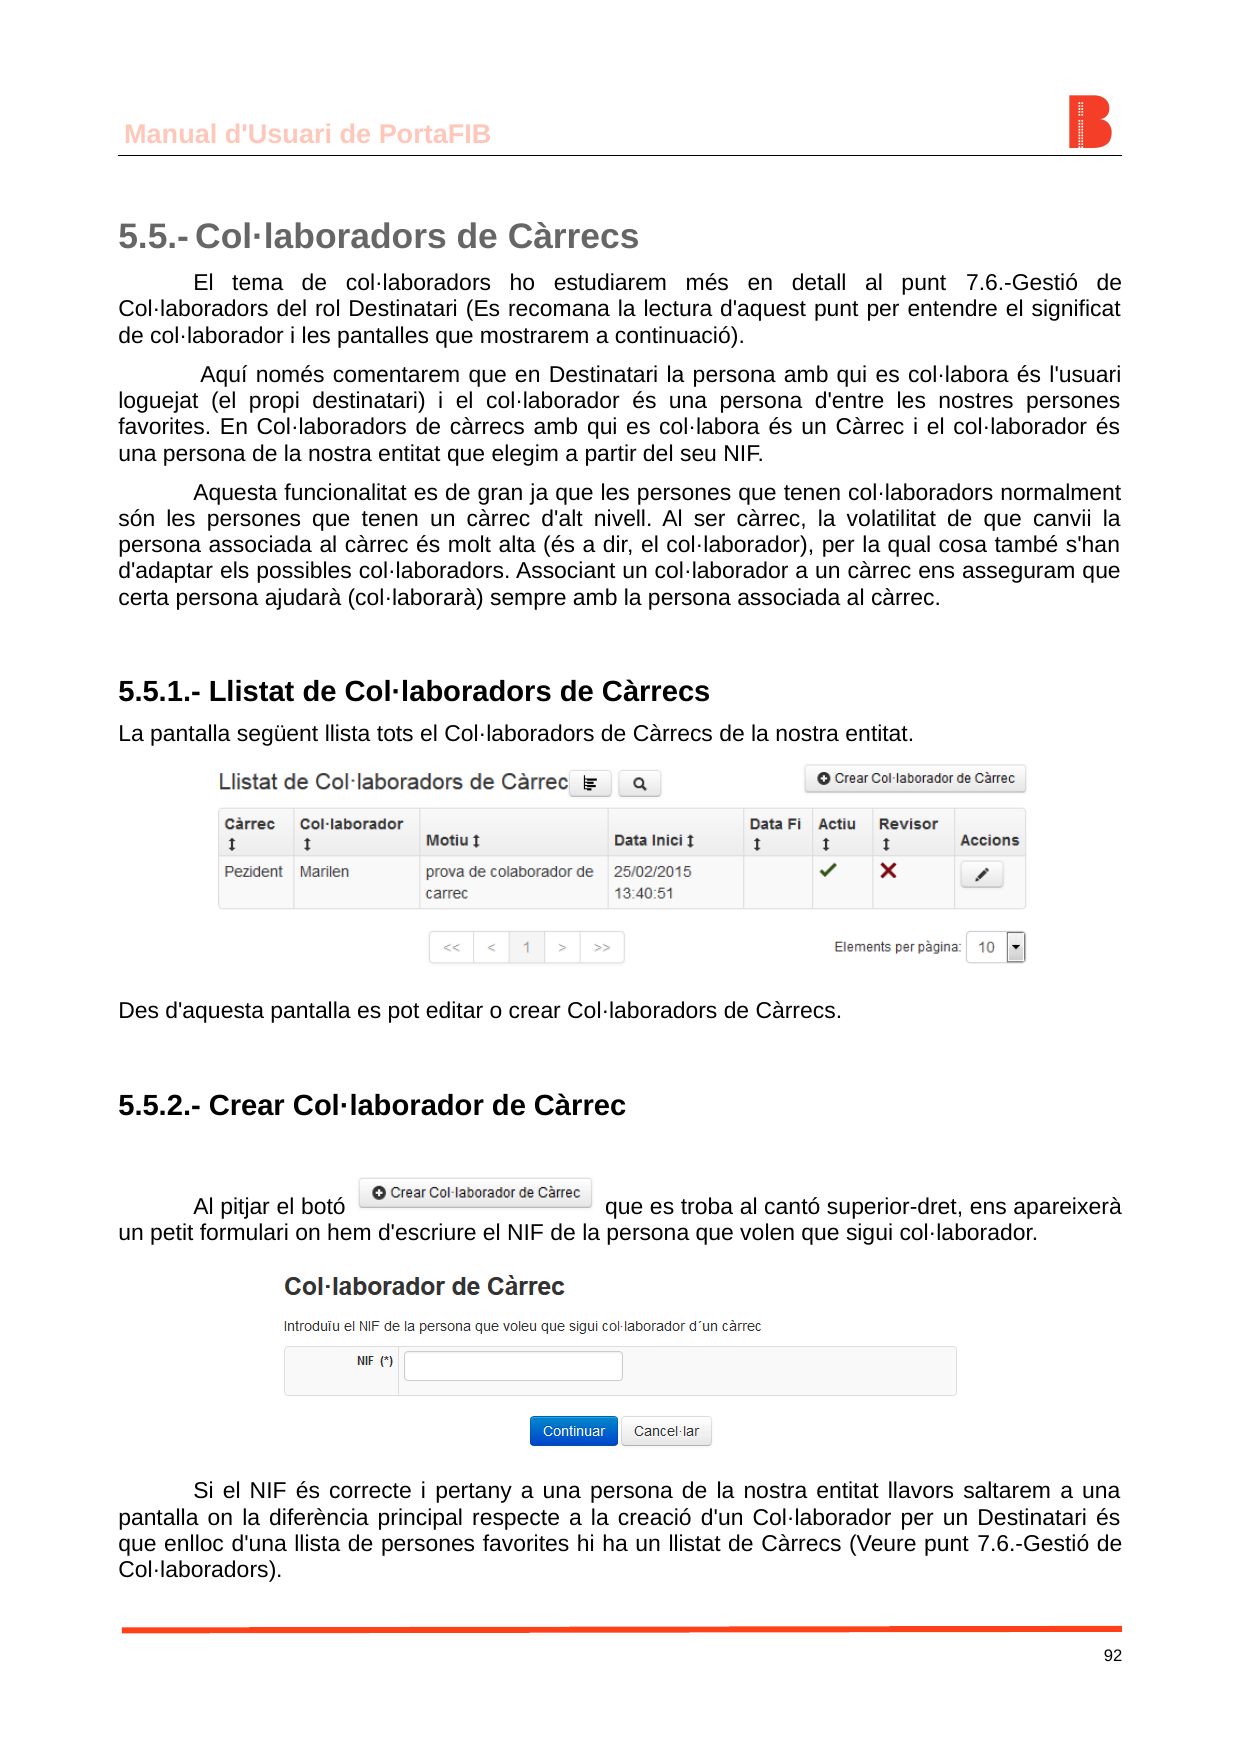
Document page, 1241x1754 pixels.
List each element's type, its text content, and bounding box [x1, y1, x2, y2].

picture [1063, 94, 1117, 150]
text Des d'aquesta pantalla es pot editar o crear Col·laboradors de Càrrecs. [118, 997, 1122, 1024]
text Al pitjar el botó que es troba al cantó superior-dret, ens apareixerà un petit formulari on hem d'escriure el NIF de la persona que volen que sigui col·laborador. [118, 1172, 1122, 1245]
subtitle Col·laboradors de Càrrecs [118, 216, 1122, 256]
picture [274, 1257, 966, 1465]
text El tema de col·laboradors ho estudiarem més en detall al punt 7.6Gestió de Col·laboradors del rol Destinatari (Es recomana la lectura d'aquest punt per entendre el significat de col·laborador i les pantalles que mostrarem a continuació). [118, 269, 1122, 348]
text Aquí només comentarem que en Destinatari la persona amb qui es col·labora és l'usuari loguejat (el propi destinatari) i el col·laborador és una persona d'entre les nostres persones favorites. En Col·laboradors de càrrecs amb qui es col·labora és un Càrrec i el col·laborador és una persona de la nostra entitat que elegim a partir del seu NIF. [118, 361, 1122, 466]
text Aquesta funcionalitat es de gran ja que les persones que tenen col·laboradors normalment són les persones que tenen un càrrec d'alt nivell. Al ser càrrec, la volatilitat de que canvii la persona associada al càrrec és molt alta (és a dir, el col·laborador), per la qual cosa també s'han d'adaptar els possibles col·laboradors. Associant un col·laborador a un càrrec ens asseguram que certa persona ajudarà (col·laborarà) sempre amb la persona associada al càrrec. [118, 478, 1122, 610]
picture [352, 1172, 599, 1215]
subtitle Crear Col·laborador de Càrrec [118, 1087, 1122, 1121]
text Si el NIF és correcte i pertany a una persona de la nostra entitat llavors saltarem a una pantalla on la diferència principal respecte a la creació d'un Col·laborador per un Destinatari és que enlloc d'una llista de persones favorites hi ha un llistat de Càrrecs (Veure punt 7.6Gestió de Col·laboradors). [118, 1477, 1122, 1583]
subtitle Llistat de Col·laboradors de Càrrecs [118, 674, 1122, 708]
text La pantalla següent llista tots el Col·laboradors de Càrrecs de la nostra entitat. [118, 720, 1122, 746]
picture [203, 758, 1037, 985]
